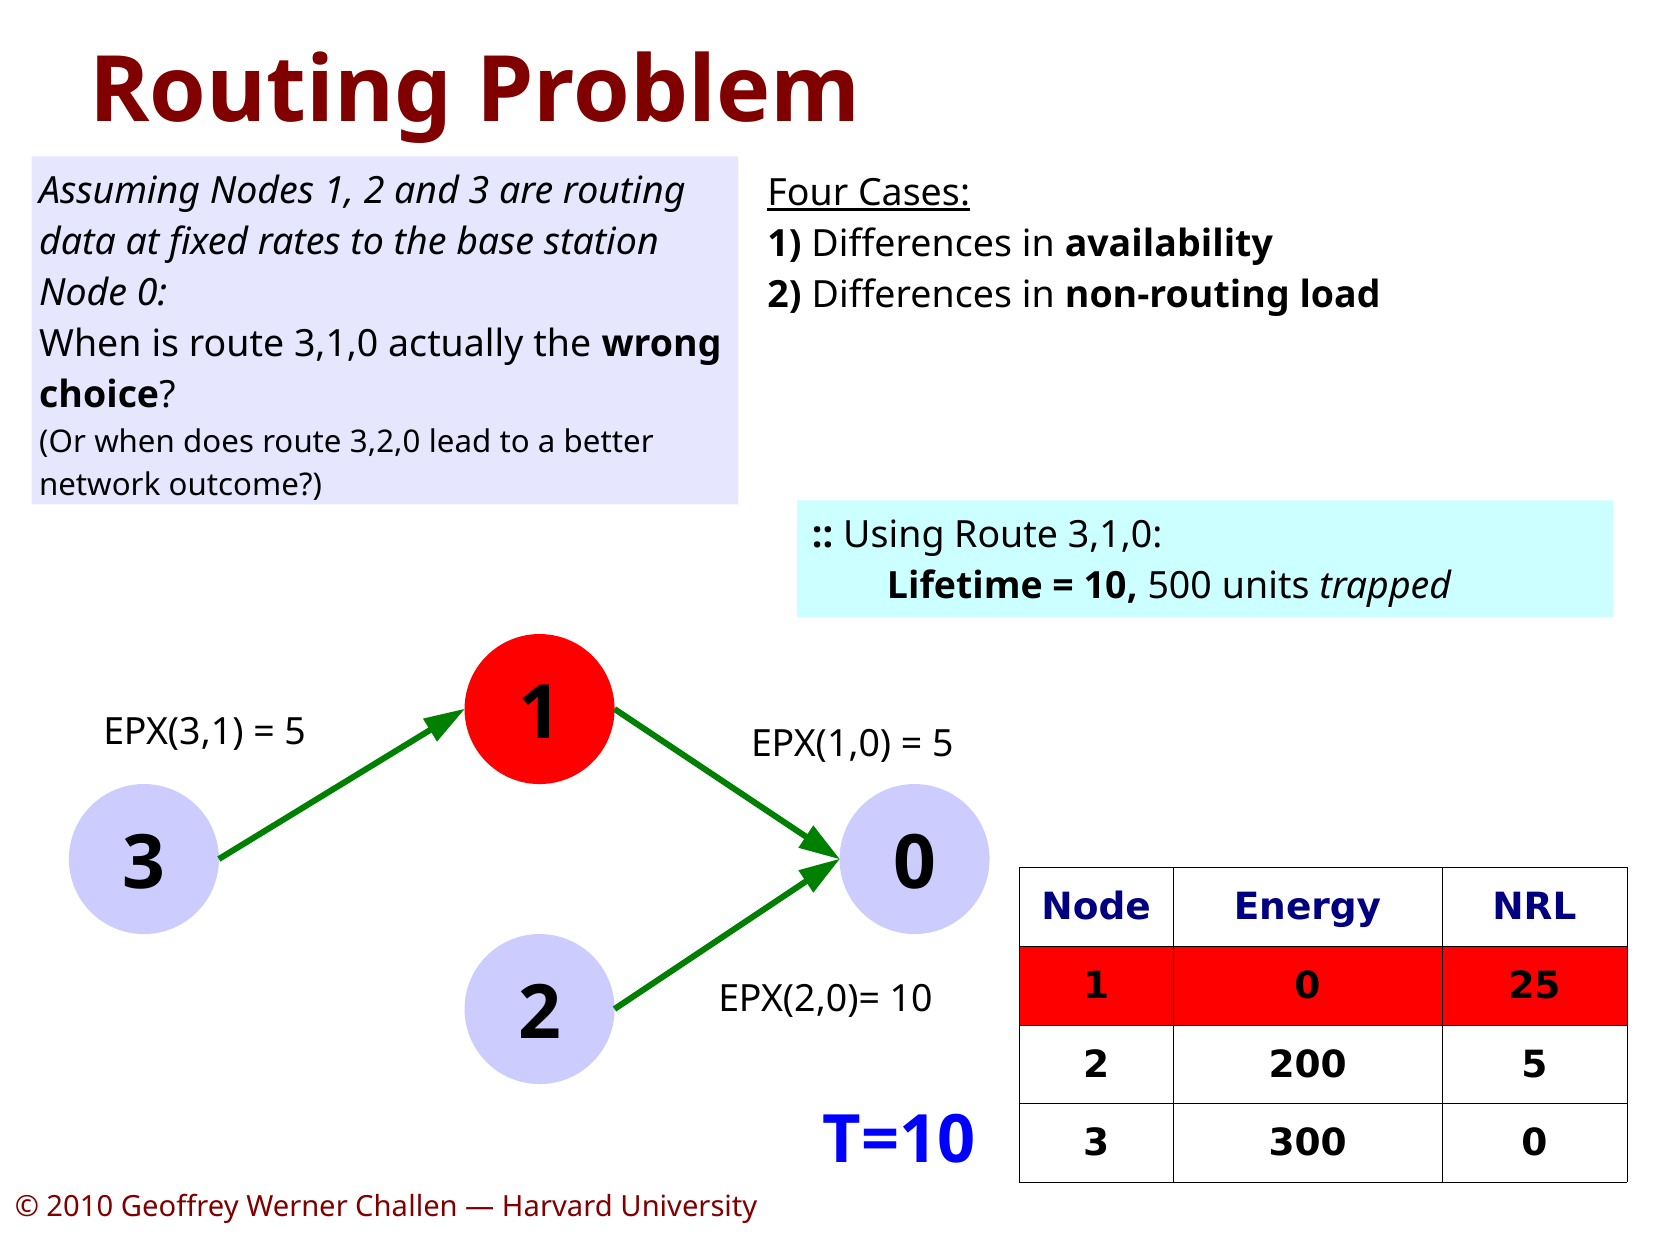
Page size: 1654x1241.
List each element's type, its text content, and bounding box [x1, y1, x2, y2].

table_header NRL [1443, 868, 1627, 946]
text_box Four Cases: 1) Differences in availability 2) Differences in non-routing load [752, 157, 1520, 483]
text_box EPX(1,0) = 5 [736, 708, 986, 768]
table_cell 0 [1174, 947, 1442, 1025]
table_cell 2 [1020, 1026, 1173, 1103]
text_box 0 [839, 784, 990, 935]
table_cell 1 [1020, 947, 1173, 1025]
table_cell 300 [1174, 1104, 1442, 1182]
table_cell 200 [1174, 1026, 1442, 1103]
text_box 3 [68, 784, 219, 935]
text_box T=10 [807, 1084, 1012, 1180]
table_header Node [1020, 868, 1173, 946]
text_box 1 [464, 634, 615, 785]
text_box EPX(3,1) = 5 [88, 697, 338, 757]
text_box 2 [464, 934, 615, 1085]
table_cell 0 [1443, 1104, 1627, 1182]
table_header Energy [1174, 868, 1442, 946]
table_cell 5 [1443, 1026, 1627, 1103]
text_box Assuming Nodes 1, 2 and 3 are routing data at fixed rates to the base station Node 0: When is route 3,1,0 actually the wrong choice? (Or when does route 3,2,0 lead to a better network outcome?) [31, 156, 739, 462]
text_box EPX(2,0)= 10 [703, 964, 982, 1055]
title Routing Problem [51, 0, 1654, 173]
table_cell 3 [1020, 1104, 1173, 1182]
text_box :: Using Route 3,1,0: Lifetime = 10, 500 units trapped [797, 500, 1614, 604]
table_cell 25 [1443, 947, 1627, 1025]
